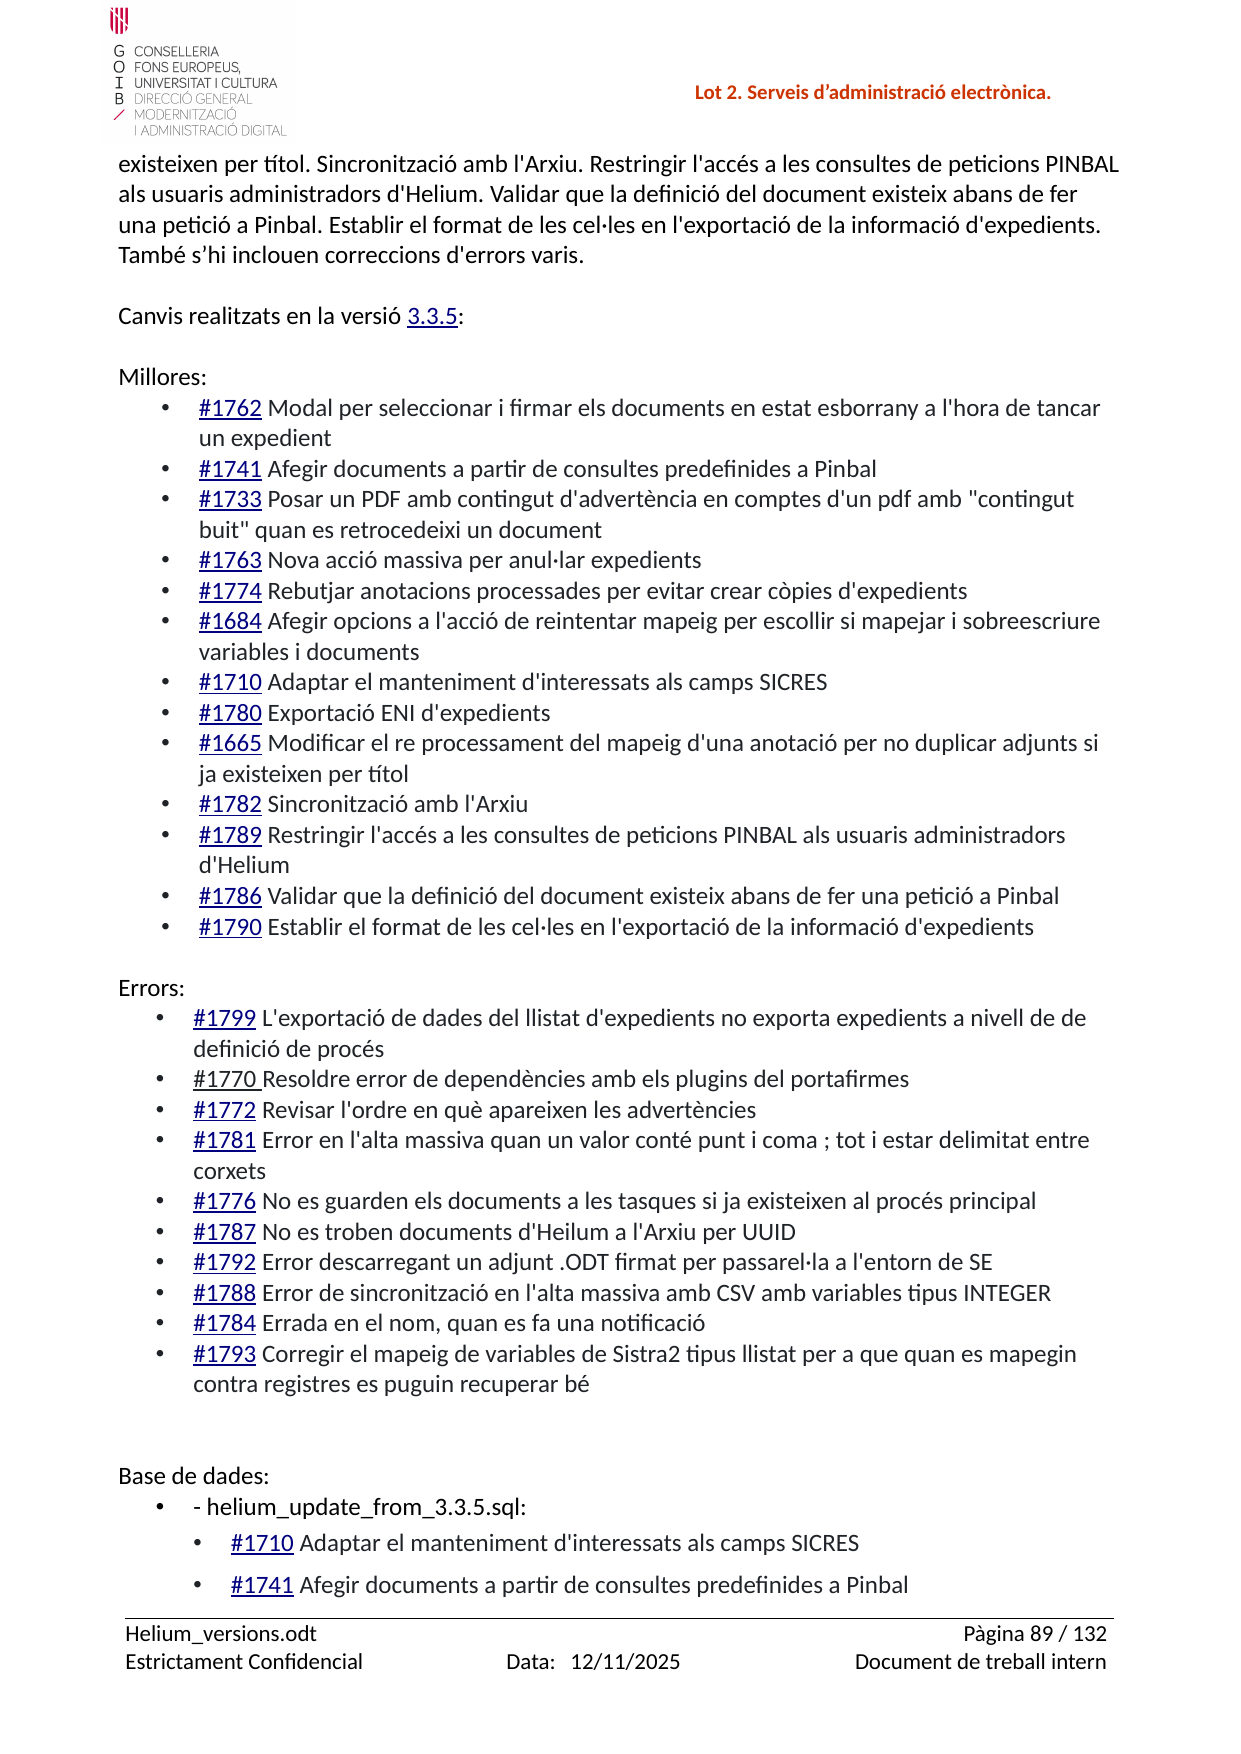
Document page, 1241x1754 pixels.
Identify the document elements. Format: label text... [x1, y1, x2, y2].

list #1741 Afegir documents a partir de consultes predefinides a Pinbal [193, 1569, 1122, 1600]
picture [100, 0, 297, 144]
list #1788 Error de sincronització en l'alta massiva amb CSV amb variables tipus INTEGER [156, 1277, 1122, 1307]
list #1762 Modal per seleccionar i firmar els documents en estat esborrany a l'hora de tancar un expedient [161, 392, 1122, 453]
list #1684 Afegir opcions a l'acció de reintentar mapeig per escollir si mapejar i sobreescriure variables i documents [161, 606, 1122, 667]
list #1770 Resoldre error de dependències amb els plugins del portafirmes [156, 1063, 1122, 1094]
list #1710 Adaptar el manteniment d'interessats als camps SICRES [193, 1527, 1122, 1558]
list #1782 Sincronització amb l'Arxiu [161, 789, 1122, 819]
list #1792 Error descarregant un adjunt .ODT firmat per passarel·la a l'entorn de SE [156, 1246, 1122, 1277]
list #1710 Adaptar el manteniment d'interessats als camps SICRES [161, 667, 1122, 697]
list #1733 Posar un PDF amb contingut d'advertència en comptes d'un pdf amb "contingut buit" quan es retrocedeixi un document [161, 483, 1122, 544]
list #1776 No es guarden els documents a les tasques si ja existeixen al procés principal [156, 1185, 1122, 1216]
list #1780 Exportació ENI d'expedients [161, 697, 1122, 728]
list - helium_update_from_3.3.5.sql: [156, 1491, 1122, 1521]
text Errors: [118, 972, 1122, 1002]
list #1790 Establir el format de les cel·les en l'exportació de la informació d'expedients [161, 911, 1122, 941]
list #1787 No es troben documents d'Heilum a l'Arxiu per UUID [156, 1216, 1122, 1246]
list #1786 Validar que la definició del document existeix abans de fer una petició a Pinbal [161, 880, 1122, 911]
list #1774 Rebutjar anotacions processades per evitar crear còpies d'expedients [161, 575, 1122, 606]
list #1741 Afegir documents a partir de consultes predefinides a Pinbal [161, 453, 1122, 483]
text existeixen per títol. Sincronització amb l'Arxiu. Restringir l'accés a les consultes de peticions PINBAL als usuaris administradors d'Helium. Validar que la definició del document existeix abans de fer una petició a Pinbal. Establir el format de les cel·les en l'exportació de la informació d'expedients. També s’hi inclouen correccions d'errors varis. [118, 148, 1122, 270]
list #1789 Restringir l'accés a les consultes de peticions PINBAL als usuaris administradors d'Helium [161, 819, 1122, 880]
list #1772 Revisar l'ordre en què apareixen les advertències [156, 1094, 1122, 1124]
text Canvis realitzats en la versió 3.3.5: [118, 300, 1122, 331]
list #1793 Corregir el mapeig de variables de Sistra2 tipus llistat per a que quan es mapegin contra registres es puguin recuperar bé [156, 1338, 1122, 1399]
list #1781 Error en l'alta massiva quan un valor conté punt i coma ; tot i estar delimitat entre corxets [156, 1124, 1122, 1185]
list #1665 Modificar el re processament del mapeig d'una anotació per no duplicar adjunts si ja existeixen per títol [161, 728, 1122, 789]
list #1799 L'exportació de dades del llistat d'expedients no exporta expedients a nivell de de definició de procés [156, 1002, 1122, 1063]
list #1784 Errada en el nom, quan es fa una notificació [156, 1307, 1122, 1338]
text Base de dades: [118, 1460, 1122, 1491]
list #1763 Nova acció massiva per anul·lar expedients [161, 544, 1122, 575]
text Millores: [118, 361, 1122, 392]
